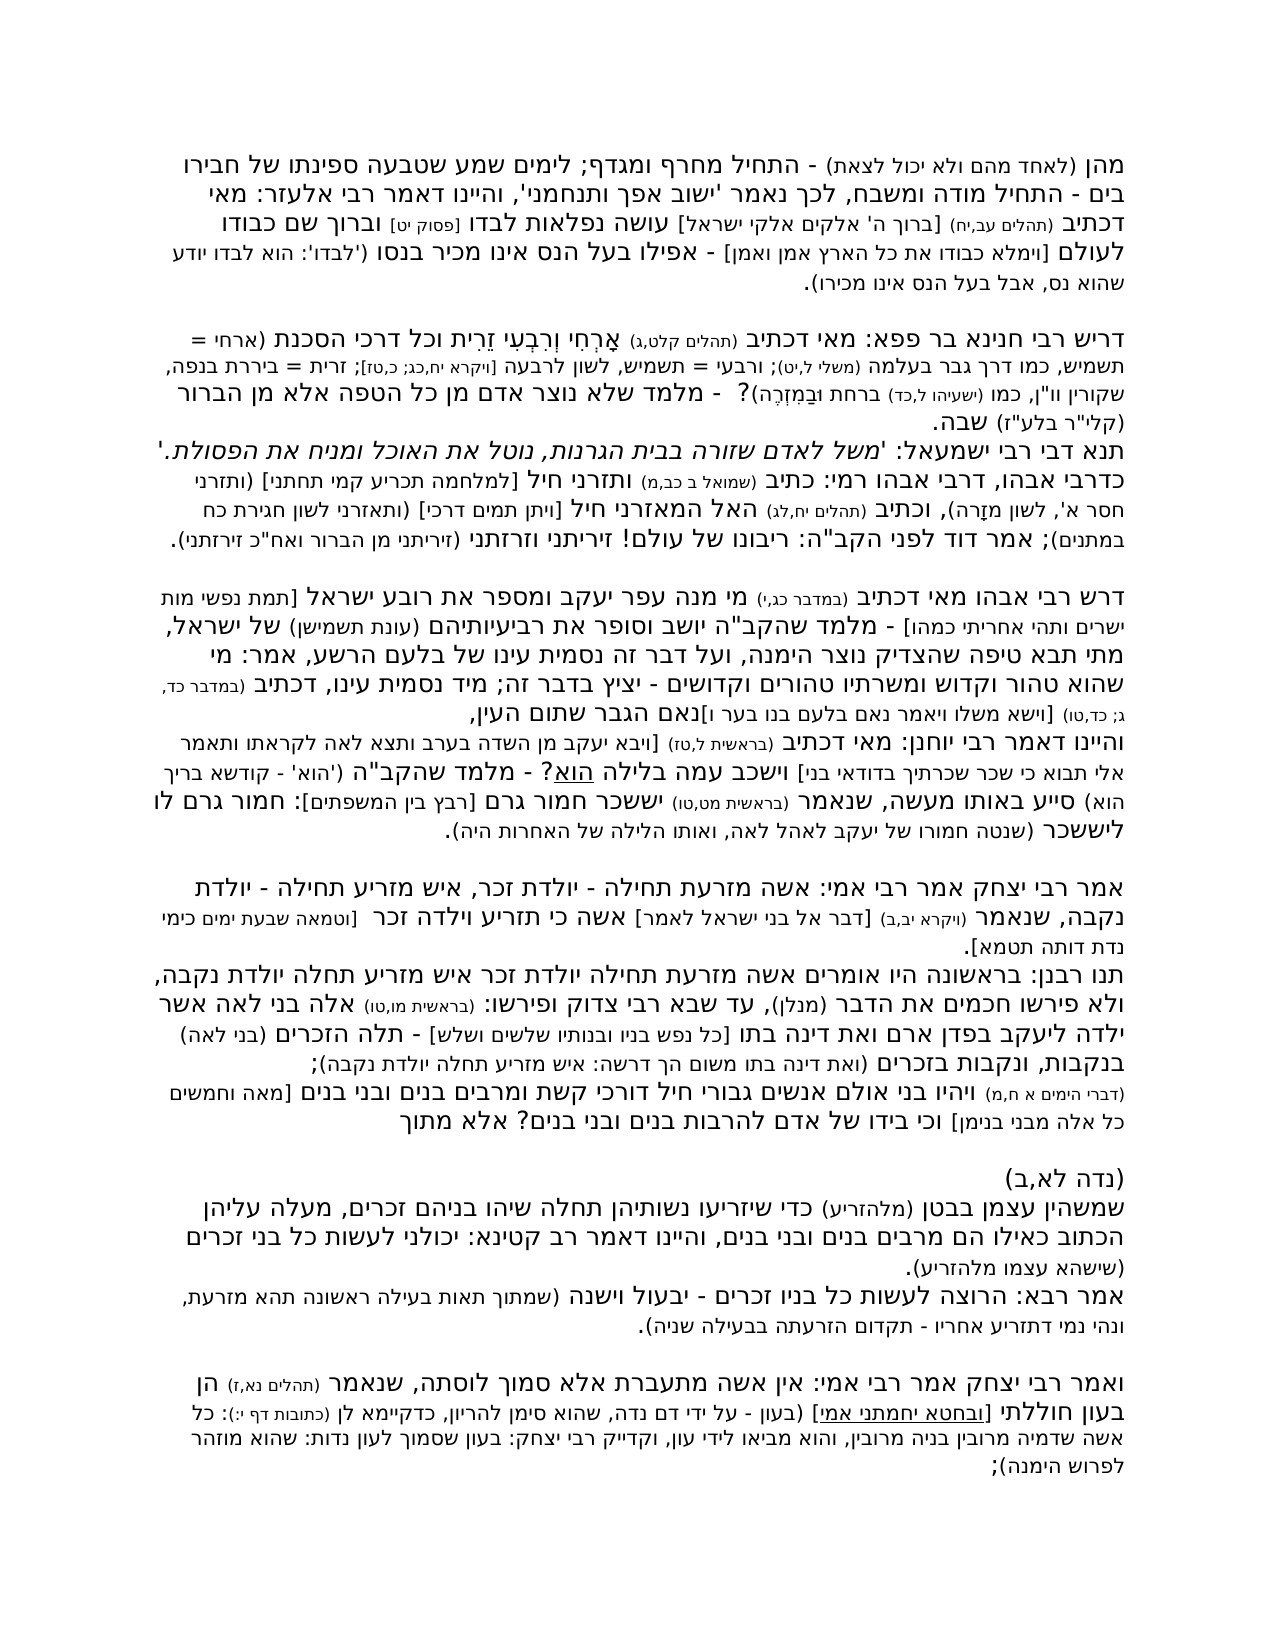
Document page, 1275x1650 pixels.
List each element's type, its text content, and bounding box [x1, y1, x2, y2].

text דרש רבי אבהו מאי דכתיב (במדבר כג,י) מי מנה עפר יעקב ומספר את רובע ישראל [תמת נפשי מות ישרים ותהי אחריתי כמהו] - מלמד שהקב"ה יושב וסופר את רביעיותיהם (עונת תשמישן) של ישראל, מתי תבא טיפה שהצדיק נוצר הימנה, ועל דבר זה נסמית עינו של בלעם הרשע, אמר: מי שהוא טהור וקדוש ומשרתיו טהורים וקדושים - יציץ בדבר זה; מיד נסמית עינו, דכתיב (במדבר כד,ג; כד,טו) [וישא משלו ויאמר נאם בלעם בנו בער ו]נאם הגבר שתום העין, [150, 582, 1125, 728]
text אמר רבא: הרוצה לעשות כל בניו זכרים - יבעול וישנה (שמתוך תאות בעילה ראשונה תהא מזרעת, ונהי נמי דתזריע אחריו - תקדום הזרעתה בבעילה שניה). [150, 1281, 1125, 1339]
text כדרבי אבהו, דרבי אבהו רמי: כתיב (שמואל ב כב,מ) ותזרני חיל [למלחמה תכריע קמי תחתני] (ותזרני חסר א', לשון מזָרה), וכתיב (תהלים יח,לג) האל המאזרני חיל [ויתן תמים דרכי] (ותאזרני לשון חגירת כח במתנים); אמר דוד לפני הקב"ה: ריבונו של עולם! זיריתני וזרזתני (זיריתני מן הברור ואח"כ זירזתני). [150, 466, 1125, 553]
text (דברי הימים א ח,מ) ויהיו בני אולם אנשים גבורי חיל דורכי קשת ומרבים בנים ובני בנים [מאה וחמשים כל אלה מבני בנימן] וכי בידו של אדם להרבות בנים ובני בנים? אלא מתוך [150, 1077, 1125, 1136]
text אמר רבי יצחק אמר רבי אמי: אשה מזרעת תחילה - יולדת זכר, איש מזריע תחילה - יולדת נקבה, שנאמר (ויקרא יב,ב) [דבר אל בני ישראל לאמר] אשה כי תזריע וילדה זכר [וטמאה שבעת ימים כימי נדת דותה תטמא]. [150, 873, 1125, 961]
text דריש רבי חנינא בר פפא: מאי דכתיב (תהלים קלט,ג) אָרְחִי וְרִבְעִי זֵרִית וכל דרכי הסכנת (ארחי = תשמיש, כמו דרך גבר בעלמה (משלי ל,יט); ורבעי = תשמיש, לשון לרבעה [ויקרא יח,כג; כ,טז]; זרית = ביררת בנפה, שקורין וו"ן, כמו (ישעיהו ל,כד) ברחת וּבַמִזְרֶה)? - מלמד שלא נוצר אדם מן כל הטפה אלא מן הברור (קלי"ר בלע"ז) שבה. [150, 324, 1125, 436]
text שמשהין עצמן בבטן (מלהזריע) כדי שיזריעו נשותיהן תחלה שיהו בניהם זכרים, מעלה עליהן הכתוב כאילו הם מרבים בנים ובני בנים, והיינו דאמר רב קטינא: יכולני לעשות כל בני זכרים (שישהא עצמו מלהזריע). [150, 1193, 1125, 1281]
text תנו רבנן: בראשונה היו אומרים אשה מזרעת תחילה יולדת זכר איש מזריע תחלה יולדת נקבה, ולא פירשו חכמים את הדבר (מנלן), עד שבא רבי צדוק ופירשו: (בראשית מו,טו) אלה בני לאה אשר ילדה ליעקב בפדן ארם ואת דינה בתו [כל נפש בניו ובנותיו שלשים ושלש] - תלה הזכרים (בני לאה) בנקבות, ונקבות בזכרים (ואת דינה בתו משום הך דרשה: איש מזריע תחלה יולדת נקבה); [150, 961, 1125, 1077]
text והיינו דאמר רבי יוחנן: מאי דכתיב (בראשית ל,טז) [ויבא יעקב מן השדה בערב ותצא לאה לקראתו ותאמר אלי תבוא כי שכר שכרתיך בדודאי בני] וישכב עמה בלילה הוא? - מלמד שהקב"ה ('הוא' - קודשא בריך הוא) סייע באותו מעשה, שנאמר (בראשית מט,טו) יששכר חמור גרם [רבץ בין המשפתים]: חמור גרם לו ליששכר (שנטה חמורו של יעקב לאהל לאה, ואותו הלילה של האחרות היה). [150, 728, 1125, 844]
text ואמר רבי יצחק אמר רבי אמי: אין אשה מתעברת אלא סמוך לוסתה, שנאמר (תהלים נא,ז) הן בעון חוללתי [ובחטא יחמתני אמי] (בעון - על ידי דם נדה, שהוא סימן להריון, כדקיימא לן (כתובות דף י:): כל אשה שדמיה מרובין בניה מרובין, והוא מביאו לידי עון, וקדייק רבי יצחק: בעון שסמוך לעון נדות: שהוא מוזהר לפרוש הימנה); [150, 1368, 1125, 1480]
text מהן (לאחד מהם ולא יכול לצאת) - התחיל מחרף ומגדף; לימים שמע שטבעה ספינתו של חבירו בים - התחיל מודה ומשבח, לכך נאמר 'ישוב אפך ותנחמני', והיינו דאמר רבי אלעזר: מאי דכתיב (תהלים עב,יח) [ברוך ה' אלקים אלקי ישראל] עושה נפלאות לבדו [פסוק יט] וברוך שם כבודו לעולם [וימלא כבודו את כל הארץ אמן ואמן] - אפילו בעל הנס אינו מכיר בנסו ('לבדו': הוא לבדו יודע שהוא נס, אבל בעל הנס אינו מכירו). [150, 150, 1125, 296]
text (נדה לא,ב) [150, 1164, 1125, 1193]
text תנא דבי רבי ישמעאל: 'משל לאדם שזורה בבית הגרנות, נוטל את האוכל ומניח את הפסולת.' [150, 436, 1125, 466]
